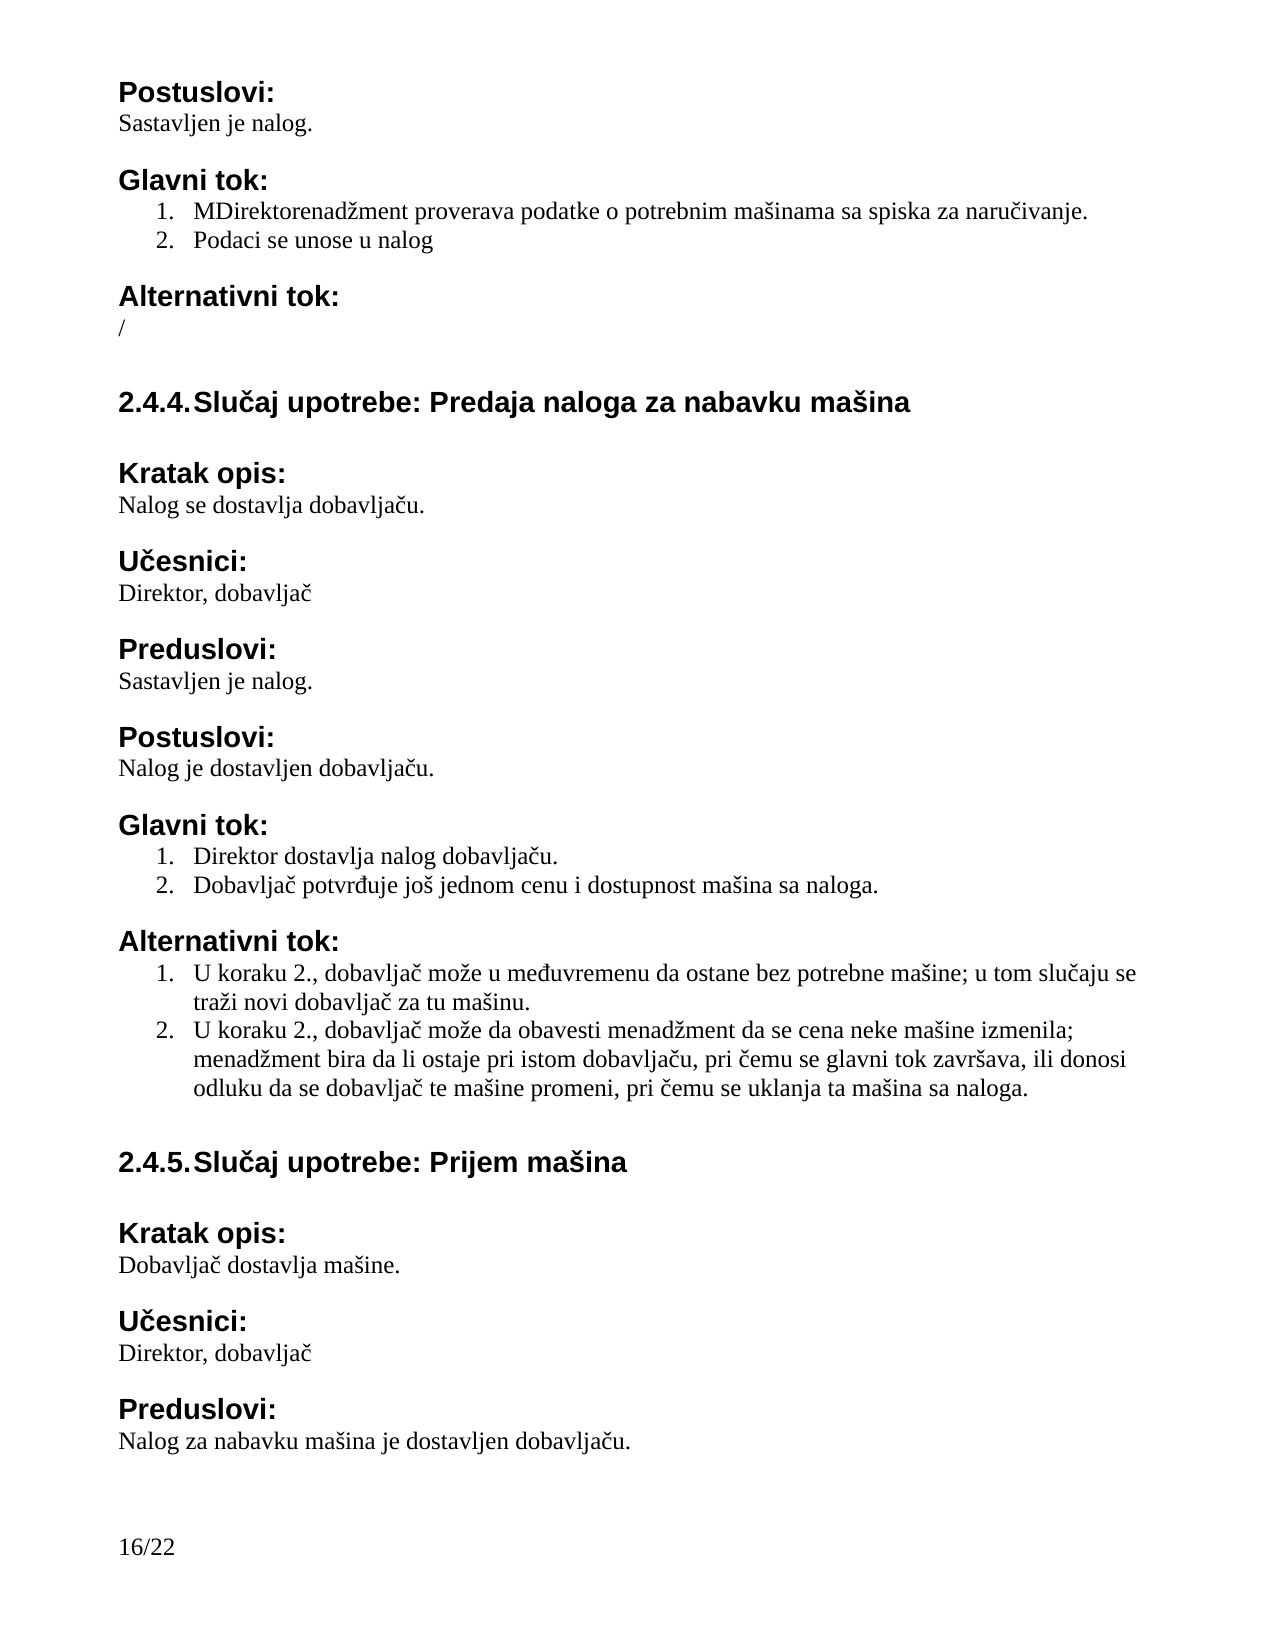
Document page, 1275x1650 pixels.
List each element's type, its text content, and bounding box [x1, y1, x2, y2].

subtitle Postuslovi: [118, 75, 1157, 108]
subtitle Glavni tok: [118, 163, 1157, 196]
list MDirektorenadžment proverava podatke o potrebnim mašinama sa spiska za naručivanje. [156, 196, 1157, 225]
subtitle Preduslovi: [118, 1392, 1157, 1426]
subtitle Slučaj upotrebe: Prijem mašina [118, 1145, 1157, 1178]
text Direktor, dobavljač [118, 578, 1157, 607]
text Nalog se dostavlja dobavljaču. [118, 490, 1157, 519]
list Podaci se unose u nalog [156, 225, 1157, 254]
text Nalog za nabavku mašina je dostavljen dobavljaču. [118, 1426, 1157, 1454]
subtitle Glavni tok: [118, 808, 1157, 841]
subtitle Preduslovi: [118, 632, 1157, 666]
list U koraku 2., dobavljač može u međuvremenu da ostane bez potrebne mašine; u tom slučaju se traži novi dobavljač za tu mašinu. [156, 958, 1157, 1015]
text Nalog je dostavljen dobavljaču. [118, 753, 1157, 782]
text Sastavljen je nalog. [118, 108, 1157, 137]
subtitle Kratak opis: [118, 457, 1157, 490]
list Dobavljač potvrđuje još jednom cenu i dostupnost mašina sa naloga. [156, 870, 1157, 899]
text Sastavljen je nalog. [118, 666, 1157, 694]
text Direktor, dobavljač [118, 1338, 1157, 1367]
list U koraku 2., dobavljač može da obavesti menadžment da se cena neke mašine izmenila; menadžment bira da li ostaje pri istom dobavljaču, pri čemu se glavni tok završava, ili donosi odluku da se dobavljač te mašine promeni, pri čemu se uklanja ta mašina sa naloga. [156, 1015, 1157, 1102]
subtitle Kratak opis: [118, 1217, 1157, 1250]
text / [118, 313, 1157, 342]
subtitle Učesnici: [118, 544, 1157, 578]
subtitle Alternativni tok: [118, 924, 1157, 958]
subtitle Alternativni tok: [118, 279, 1157, 313]
subtitle Postuslovi: [118, 720, 1157, 753]
subtitle Učesnici: [118, 1304, 1157, 1338]
text Dobavljač dostavlja mašine. [118, 1250, 1157, 1279]
list Direktor dostavlja nalog dobavljaču. [156, 841, 1157, 870]
subtitle Slučaj upotrebe: Predaja naloga za nabavku mašina [118, 385, 1157, 418]
